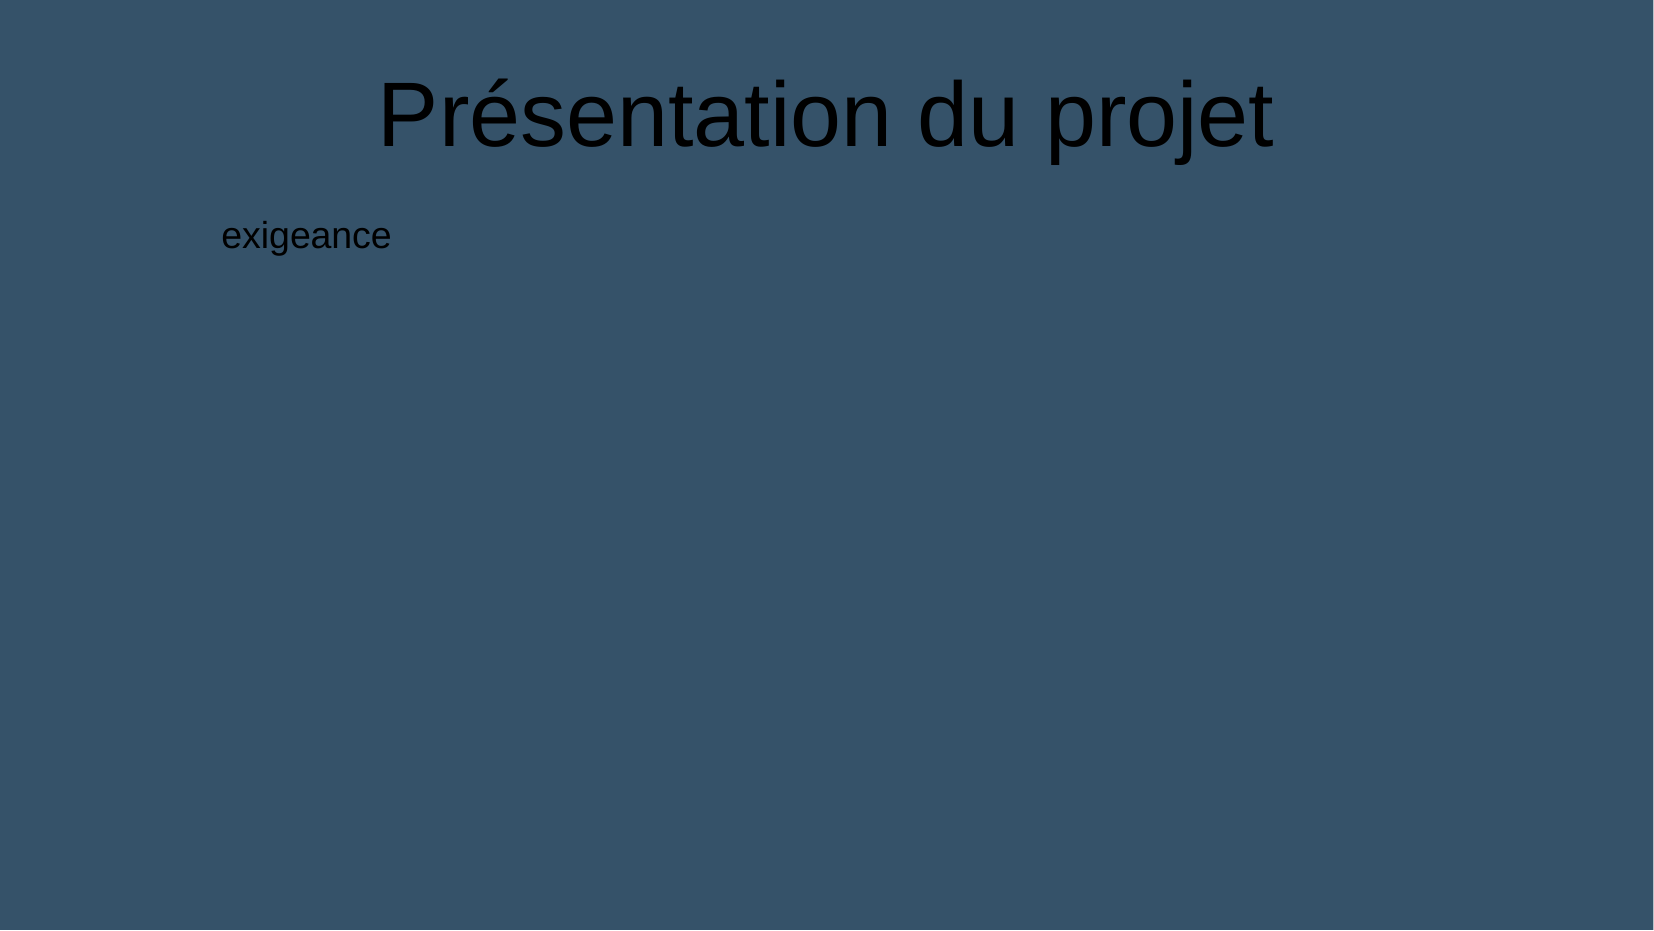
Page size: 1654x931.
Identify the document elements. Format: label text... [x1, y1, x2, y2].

text_box exigeance [206, 206, 591, 296]
title Présentation du projet [82, 37, 1571, 193]
